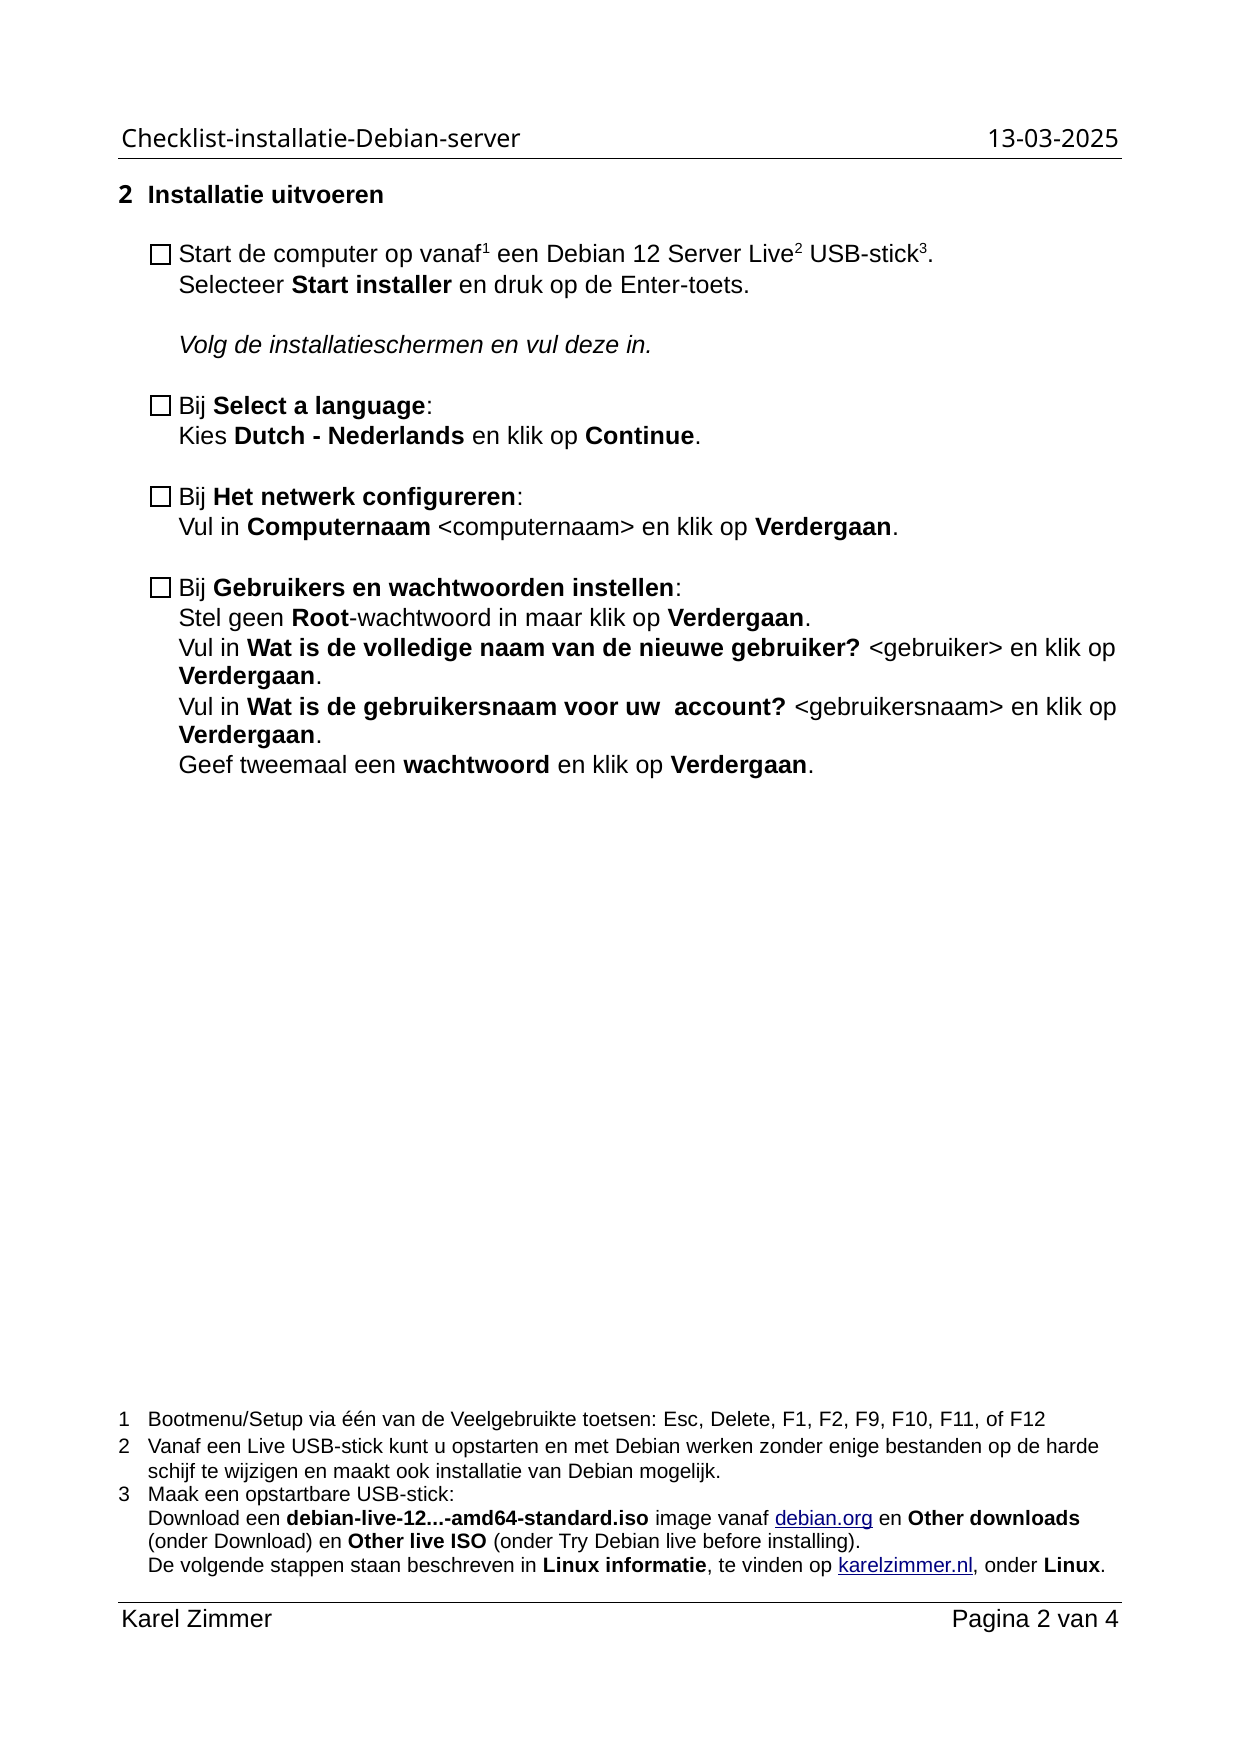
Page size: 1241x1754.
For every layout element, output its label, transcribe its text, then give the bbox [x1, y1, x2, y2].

table_cell Volg de installatieschermen en vul deze in. [177, 330, 1122, 360]
table_cell [118, 300, 142, 330]
table_cell [142, 512, 177, 542]
table_cell [142, 391, 177, 421]
table_cell [142, 542, 177, 572]
table_cell [118, 603, 142, 633]
table_cell [142, 300, 177, 330]
table_cell [118, 451, 142, 482]
table_cell [142, 750, 177, 780]
table_cell Bij Het netwerk configureren: [177, 482, 1122, 512]
table_cell [177, 451, 1122, 482]
table_cell Vul in Computernaam <computernaam> en klik op Verdergaan. [177, 512, 1122, 542]
table_cell Vul in Wat is de gebruikersnaam voor uw account? <gebruikersnaam> en klik op Verdergaan. [177, 691, 1122, 750]
table_cell [118, 512, 142, 542]
table_cell [118, 542, 142, 572]
table_cell [177, 300, 1122, 330]
table_cell Geef tweemaal een wachtwoord en klik op Verdergaan. [177, 750, 1122, 780]
table_cell [118, 633, 142, 691]
table_cell [118, 360, 142, 391]
table_cell Kies Dutch - Nederlands en klik op Continue. [177, 421, 1122, 451]
table_cell Bij Select a language: [177, 391, 1122, 421]
table_cell [118, 691, 142, 750]
table_cell [118, 750, 142, 780]
table_cell [142, 451, 177, 482]
table_cell [142, 603, 177, 633]
table_cell [142, 330, 177, 360]
table_cell [118, 330, 142, 360]
table_cell [118, 269, 142, 300]
table_cell [177, 360, 1122, 391]
table_cell Selecteer Start installer en druk op de Enter-toets. [177, 269, 1122, 300]
table_cell [142, 269, 177, 300]
table_cell [142, 482, 177, 512]
table_cell [118, 421, 142, 451]
table_cell [142, 421, 177, 451]
table_cell [118, 391, 142, 421]
table_cell [177, 542, 1122, 572]
table_cell Bij Gebruikers en wachtwoorden instellen: [177, 573, 1122, 603]
table_cell [142, 573, 177, 603]
table_header [118, 239, 142, 269]
table_cell [118, 482, 142, 512]
table_cell Vul in Wat is de volledige naam van de nieuwe gebruiker? <gebruiker> en klik op Verdergaan. [177, 633, 1122, 691]
table_header [142, 239, 177, 269]
table_header Start de computer op vanaf een Debian 12 Server Live USB-stick. [177, 239, 1122, 269]
table_cell [142, 633, 177, 691]
table_cell Stel geen Root-wachtwoord in maar klik op Verdergaan. [177, 603, 1122, 633]
list Installatie uitvoeren [118, 177, 1122, 211]
table_cell [142, 691, 177, 750]
table_cell [118, 573, 142, 603]
table_cell [142, 360, 177, 391]
